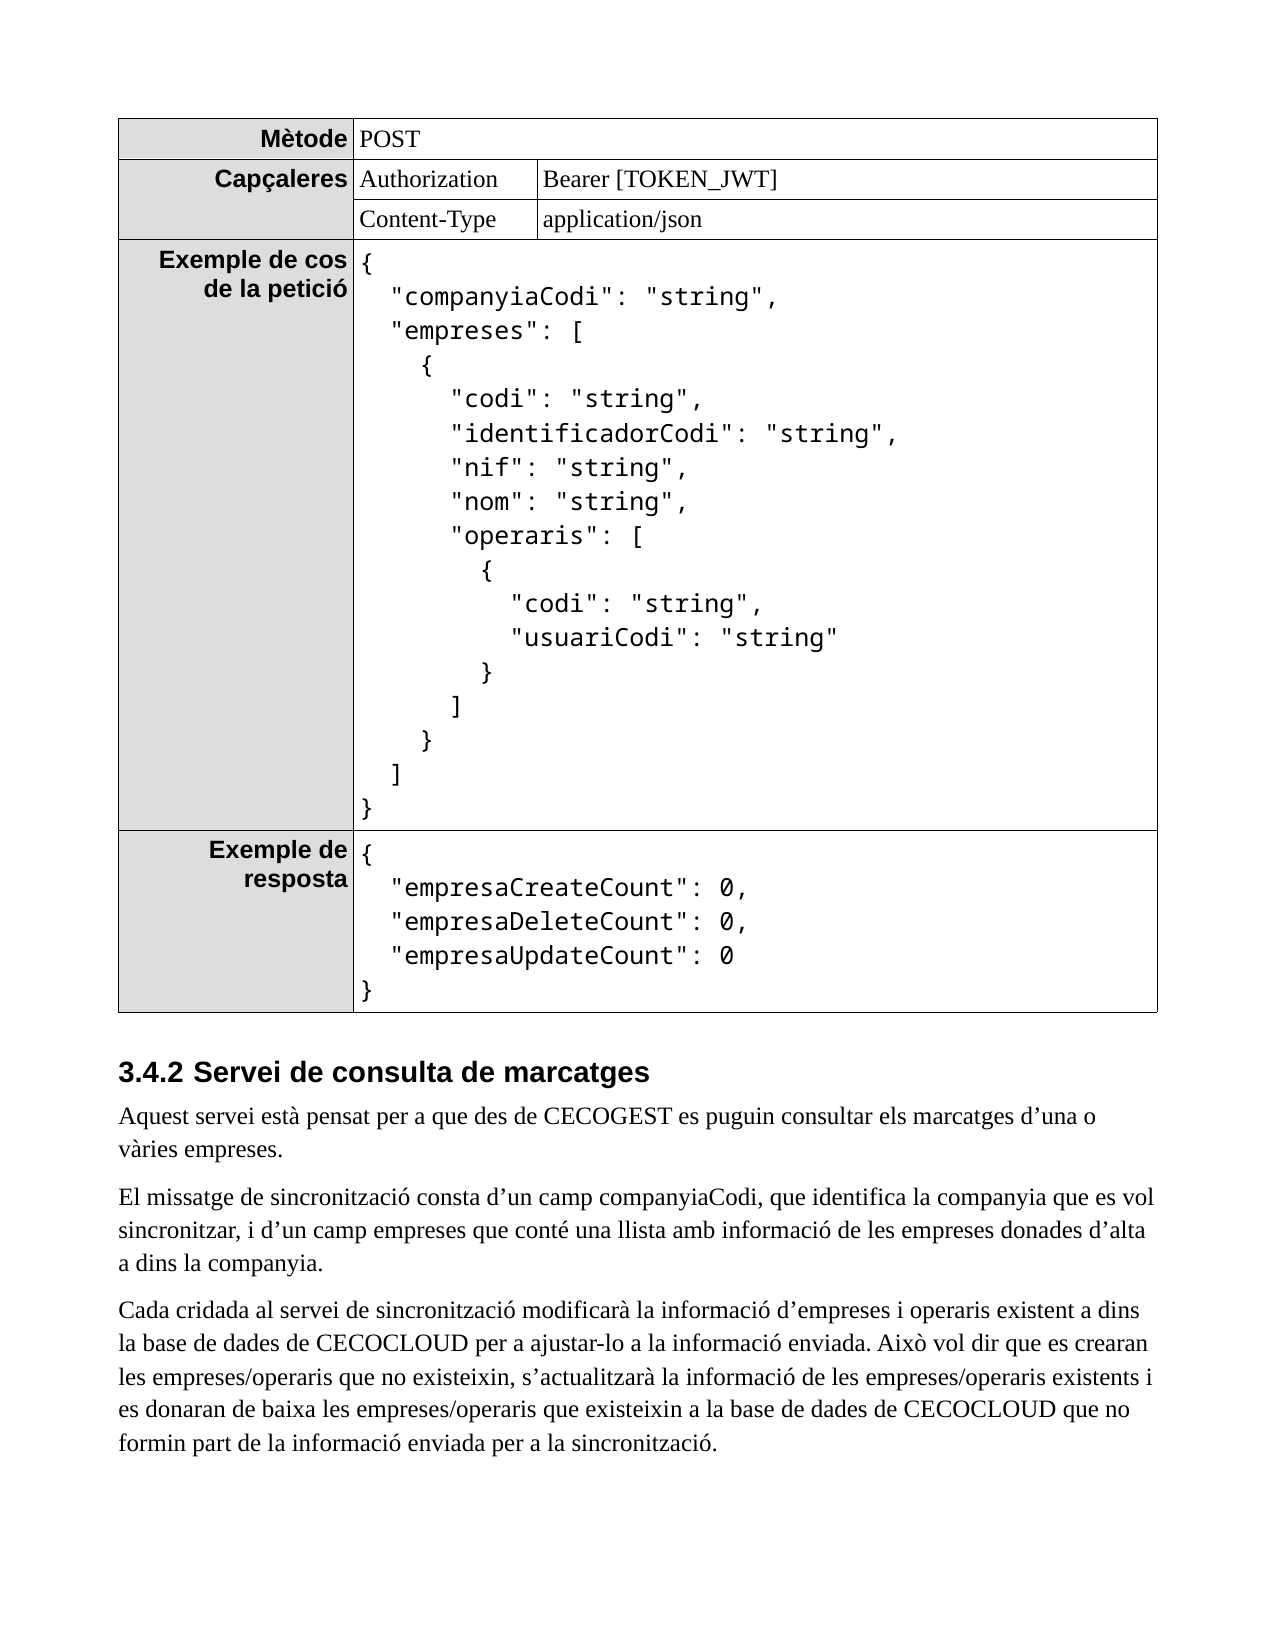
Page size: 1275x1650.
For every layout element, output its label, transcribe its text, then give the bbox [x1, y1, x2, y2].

table_cell { "empresaCreateCount": 0, "empresaDeleteCount": 0, "empresaUpdateCount": 0 } [354, 831, 1157, 1012]
table_cell POST [354, 119, 1157, 158]
table_cell Capçaleres [119, 160, 353, 239]
table_cell Content-Type [354, 200, 537, 239]
table_cell Bearer [TOKEN_JWT] [538, 160, 1157, 199]
text Cada cridada al servei de sincronització modificarà la informació d’empreses i operaris existent a dins la base de dades de CECOCLOUD per a ajustar-lo a la informació enviada. Això vol dir que es crearan les empreses/operaris que no existeixin, s’actualitzarà la informació de les empreses/operaris existents i es donaran de baixa les empreses/operaris que existeixin a la base de dades de CECOCLOUD que no formin part de la informació enviada per a la sincronització. [118, 1296, 1157, 1456]
table_cell Exemple de resposta [119, 831, 353, 1012]
table_cell Mètode [119, 119, 353, 158]
table_cell application/json [538, 200, 1157, 239]
text Aquest servei està pensat per a que des de CECOGEST es puguin consultar els marcatges d’una o vàries empreses. [118, 1101, 1157, 1163]
subtitle Servei de consulta de marcatges [118, 1055, 1157, 1089]
table_cell Authorization [354, 160, 537, 199]
text El missatge de sincronització consta d’un camp companyiaCodi, que identifica la companyia que es vol sincronitzar, i d’un camp empreses que conté una llista amb informació de les empreses donades d’alta a dins la companyia. [118, 1182, 1157, 1277]
table_cell Exemple de cos de la petició [119, 240, 353, 830]
table_cell { "companyiaCodi": "string", "empreses": [ { "codi": "string", "identificadorCodi": "string", "nif": "string", "nom": "string", "operaris": [ { "codi": "string", "usuariCodi": "string" } ] } ] } [354, 240, 1157, 830]
